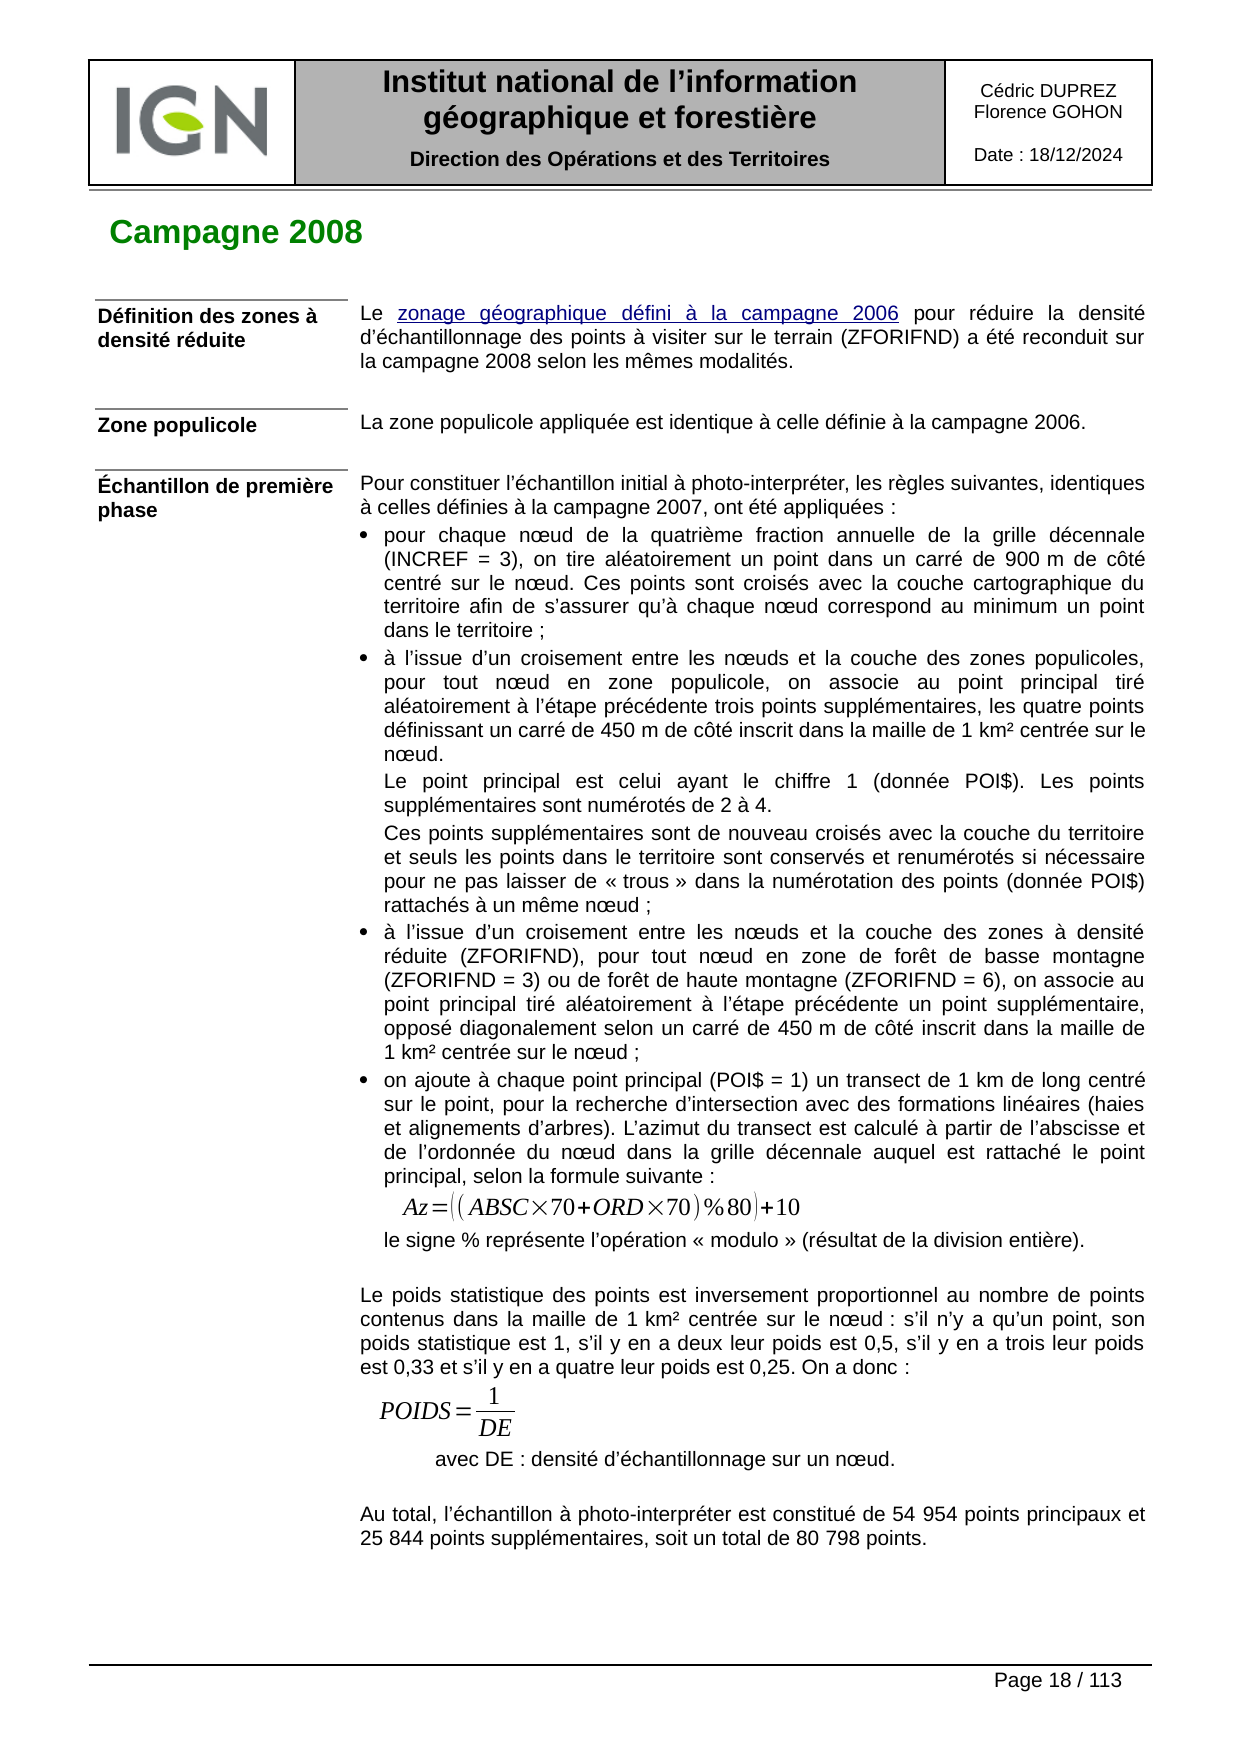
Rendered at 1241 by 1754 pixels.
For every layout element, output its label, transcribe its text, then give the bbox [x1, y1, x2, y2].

table_header Le zonage géographique défini à la campagne 2006 pour réduire la densité d’échantillonnage des points à visiter sur le terrain (ZFORIFND) a été reconduit sur la campagne 2008 selon les mêmes modalités. [354, 298, 1152, 406]
picture [91, 62, 293, 180]
table_header Définition des zones à densité réduite [89, 298, 354, 406]
subtitle Campagne 2008 [88, 190, 1152, 271]
table_cell Pour constituer l’échantillon initial à photo-interpréter, les règles suivantes, identiques à celles définies à la campagne 2007, ont été appliquées : pour chaque nœud de la quatrième fraction annuelle de la grille décennale (INCREF = 3), on tire aléatoirement un point dans un carré de 900 m de côté centré sur le nœud. Ces points sont croisés avec la couche cartographique du territoire afin de s’assurer qu’à chaque nœud correspond au minimum un point dans le territoire ; à l’issue d’un croisement entre les nœuds et la couche des zones populicoles, pour tout nœud en zone populicole, on associe au point principal tiré aléatoirement à l’étape précédente trois points supplémentaires, les quatre points définissant un carré de 450 m de côté inscrit dans la maille de 1 km² centrée sur le nœud. Le point principal est celui ayant le chiffre 1 (donnée POI$). Les points supplémentaires sont numérotés de 2 à 4. Ces points supplémentaires sont de nouveau croisés avec la couche du territoire et seuls les points dans le territoire sont conservés et renumérotés si nécessaire pour ne pas laisser de « trous » dans la numérotation des points (donnée POI$) rattachés à un même nœud ; à l’issue d’un croisement entre les nœuds et la couche des zones à densité réduite (ZFORIFND), pour tout nœud en zone de forêt de basse montagne (ZFORIFND = 3) ou de forêt de haute montagne (ZFORIFND = 6), on associe au point principal tiré aléatoirement à l’étape précédente un point supplémentaire, opposé diagonalement selon un carré de 450 m de côté inscrit dans la maille de 1 km² centrée sur le nœud ; on ajoute à chaque point principal (POI$ = 1) un transect de 1 km de long centré sur le point, pour la recherche d’intersection avec des formations linéaires (haies et alignements d’arbres). L’azimut du transect est calculé à partir de l’abscisse et de l’ordonnée du nœud dans la grille décennale auquel est rattaché le point principal, selon la formule suivante : le signe % représente l’opération « modulo » (résultat de la division entière). Le poids statistique des points est inversement proportionnel au nombre de points contenus dans la maille de 1 km² centrée sur le nœud : s’il n’y a qu’un point, son poids statistique est 1, s’il y en a deux leur poids est 0,5, s’il y en a trois leur poids est 0,33 et s’il y en a quatre leur poids est 0,25. On a donc : avec DE : densité d’échantillonnage sur un nœud. Au total, l’échantillon à photo-interpréter est constitué de 54 954 points principaux et 25 844 points supplémentaires, soit un total de 80 798 points. [354, 468, 1152, 1583]
table_cell Zone populicole [89, 406, 354, 467]
table_cell La zone populicole appliquée est identique à celle définie à la campagne 2006. [354, 406, 1152, 467]
table_cell Échantillon de première phase [89, 468, 354, 1583]
